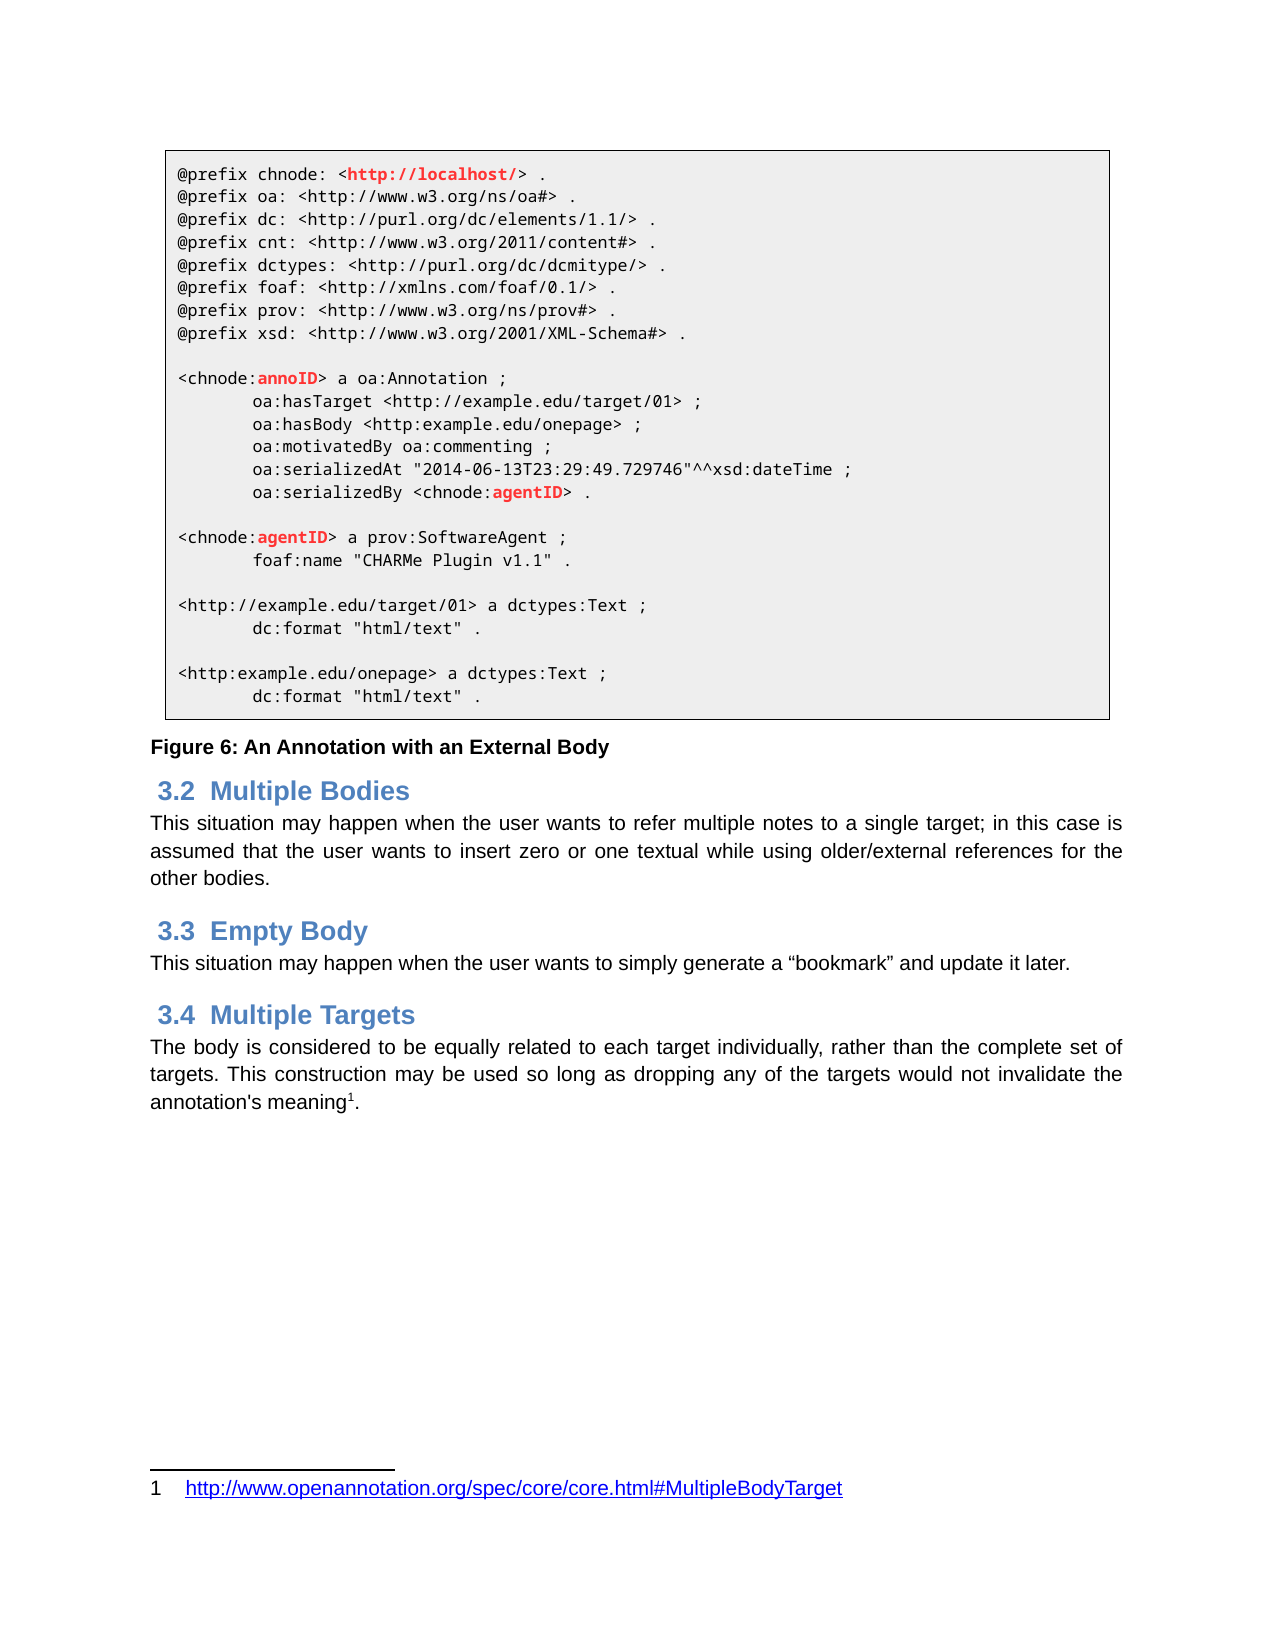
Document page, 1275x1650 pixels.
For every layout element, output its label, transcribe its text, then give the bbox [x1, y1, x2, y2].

list @prefix foaf: <http://xmlns.com/foaf/0.1/> . [177, 276, 1098, 298]
list @prefix dc: <http://purl.org/dc/elements/1.1/> . [177, 208, 1098, 230]
list <chnode:agentID> a prov:SoftwareAgent ; [177, 526, 1067, 548]
list dc:format "html/text" . [177, 616, 1098, 639]
list Figure 6: An Annotation with an External Body [150, 162, 1125, 759]
list <chnode:annoID> a oa:Annotation ; [177, 367, 1098, 389]
list <http://example.edu/target/01> a dctypes:Text ; [177, 594, 1098, 616]
text This situation may happen when the user wants to simply generate a “bookmark” and update it later. [150, 951, 1125, 974]
list @prefix prov: <http://www.w3.org/ns/prov#> . [177, 298, 1098, 321]
list oa:motivatedBy oa:commenting ; [177, 435, 1098, 457]
list <http:example.edu/onepage> a dctypes:Text ; [177, 662, 1098, 684]
subtitle Multiple bodies [150, 759, 1125, 807]
list oa:serializedBy <chnode:agentID> . [177, 480, 1067, 503]
list @prefix chnode: <http://localhost/> . [177, 162, 1098, 185]
text The body is considered to be equally related to each target individually, rather than the complete set of targets. This construction may be used so long as dropping any of the targets would not invalidate the annotation's meaning. [150, 1035, 1125, 1114]
list @prefix xsd: <http://www.w3.org/2001/XML-Schema#> . [177, 321, 1098, 344]
list oa:serializedAt "2014-06-13T23:29:49.729746"^^xsd:dateTime ; [177, 457, 1067, 480]
list @prefix cnt: <http://www.w3.org/2011/content#> . [177, 230, 1098, 253]
list foaf:name "CHARMe Plugin v1.1" . [177, 548, 1098, 571]
subtitle Multiple Targets [150, 999, 1125, 1030]
list oa:hasTarget <http://example.edu/target/01> ; [177, 389, 1098, 412]
text http://www.openannotation.org/spec/core/core.html#MultipleBodyTarget [150, 1476, 1125, 1500]
list dc:format "html/text" . [177, 684, 1098, 707]
list oa:hasBody <http:example.edu/onepage> ; [177, 412, 1098, 435]
subtitle Empty body [150, 914, 1125, 946]
list @prefix oa: <http://www.w3.org/ns/oa#> . [177, 185, 1098, 208]
list @prefix dctypes: <http://purl.org/dc/dcmitype/> . [177, 253, 1098, 276]
text This situation may happen when the user wants to refer multiple notes to a single target; in this case is assumed that the user wants to insert zero or one textual while using older/external references for the other bodies. [150, 811, 1125, 890]
